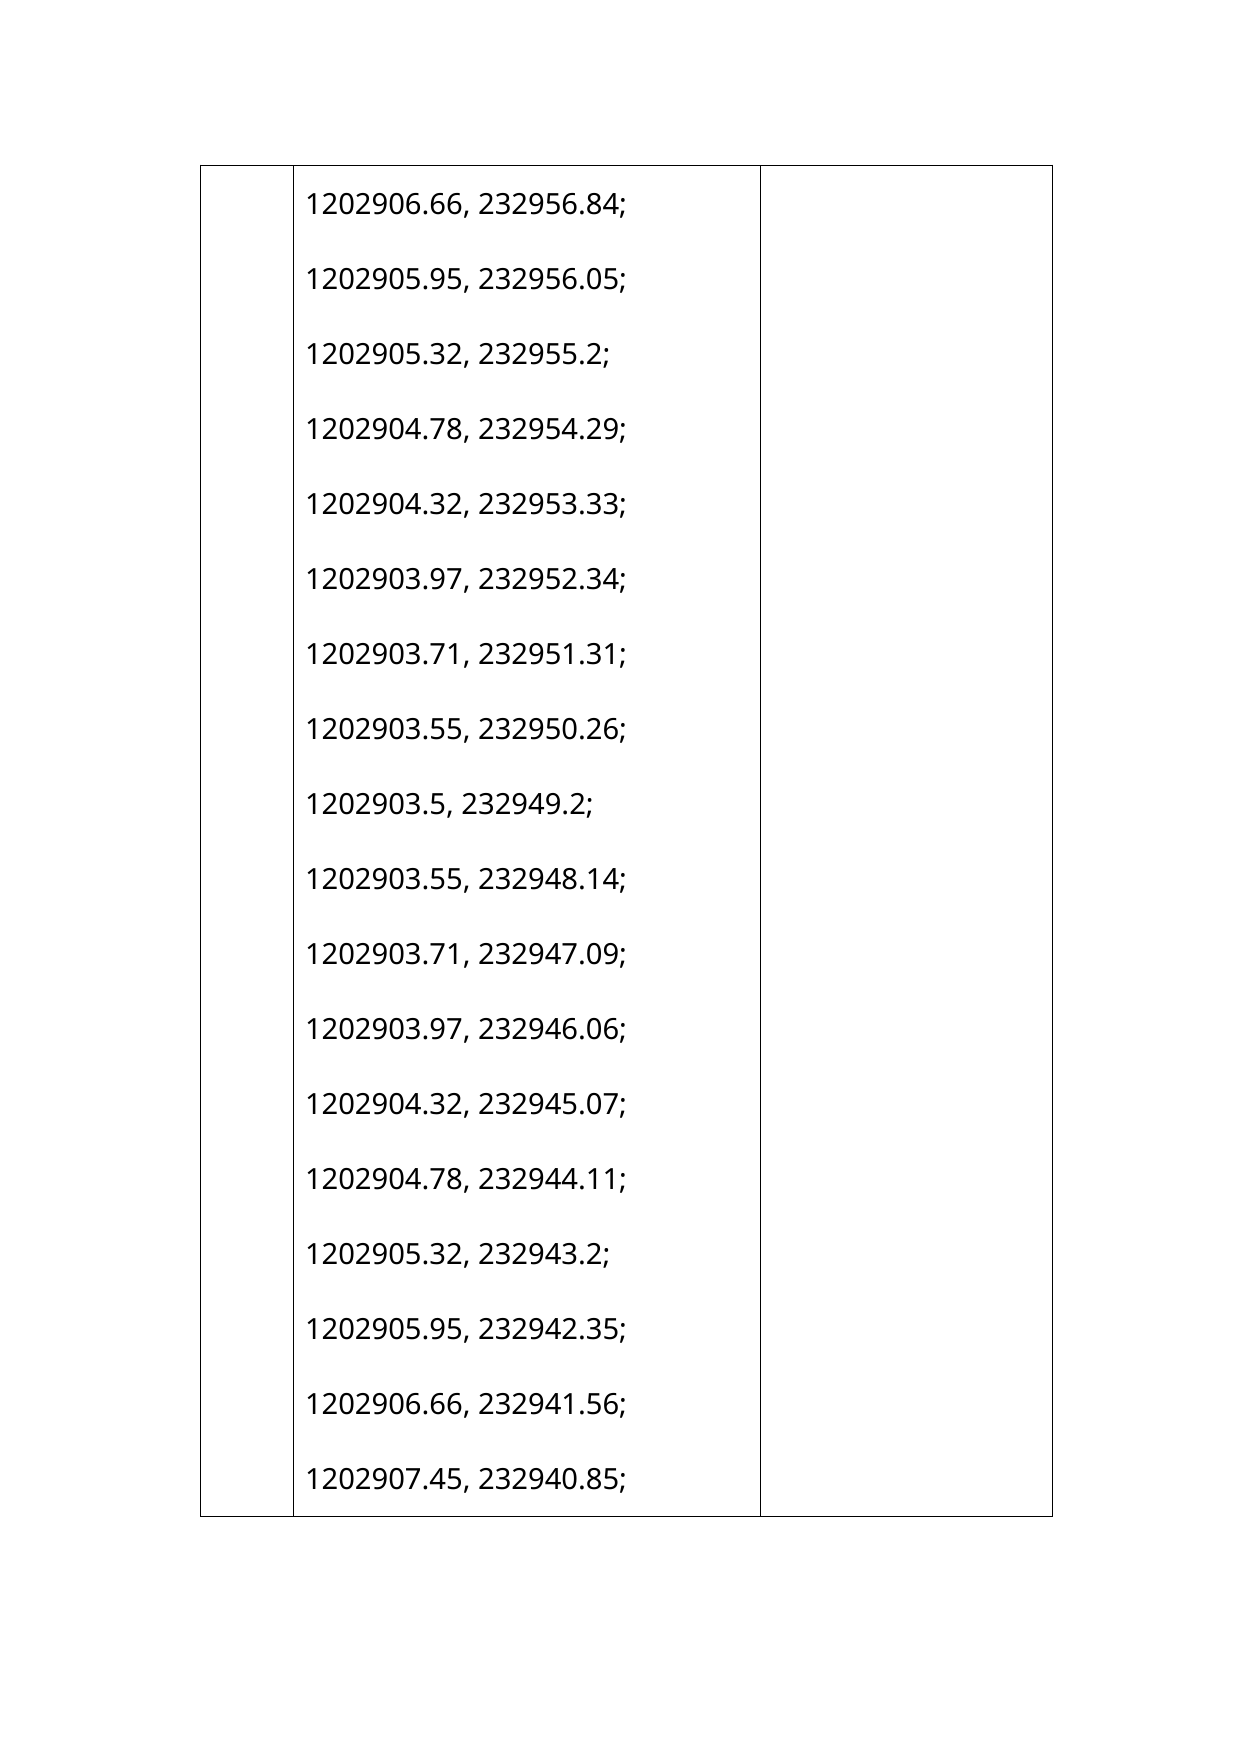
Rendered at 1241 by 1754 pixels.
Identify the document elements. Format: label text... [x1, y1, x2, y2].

table_cell [201, 166, 293, 1516]
table_cell 1202906.66, 232956.84; 1202905.95, 232956.05; 1202905.32, 232955.2; 1202904.78, 232954.29; 1202904.32, 232953.33; 1202903.97, 232952.34; 1202903.71, 232951.31; 1202903.55, 232950.26; 1202903.5, 232949.2; 1202903.55, 232948.14; 1202903.71, 232947.09; 1202903.97, 232946.06; 1202904.32, 232945.07; 1202904.78, 232944.11; 1202905.32, 232943.2; 1202905.95, 232942.35; 1202906.66, 232941.56; 1202907.45, 232940.85; [294, 166, 760, 1516]
table_cell [761, 166, 1052, 1516]
